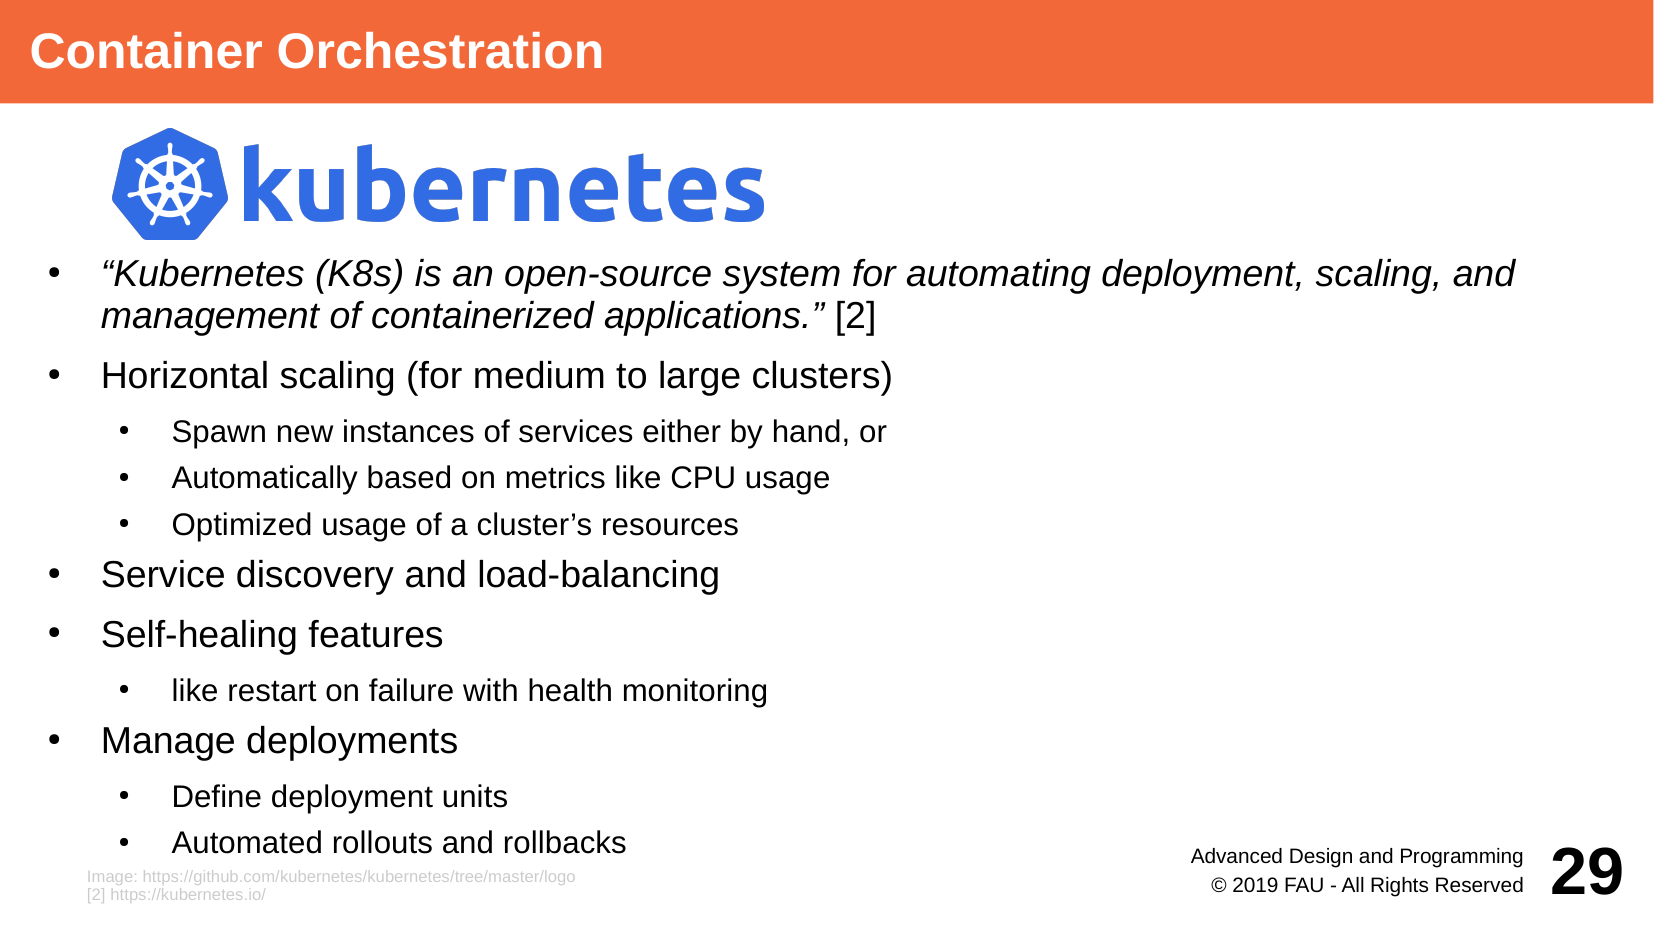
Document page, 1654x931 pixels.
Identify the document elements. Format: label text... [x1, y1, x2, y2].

picture [112, 128, 228, 241]
text_box Image: https://github.com/kubernetes/kubernetes/tree/master/logo [2] https://kubernetes.io/ [75, 855, 1051, 917]
list “Kubernetes (K8s) is an open-source system for automating deployment, scaling, and management of containerized applications.” [2] Horizontal scaling (for medium to large clusters) Spawn new instances of services either by hand, or Automatically based on metrics like CPU usage Optimized usage of a cluster’s resources Service discovery and load-balancing Self-healing features like restart on failure with health monitoring Manage deployments Define deployment units Automated rollouts and rollbacks [30, 252, 1625, 451]
title Container Orchestration [0, 0, 1654, 104]
picture [244, 144, 764, 222]
